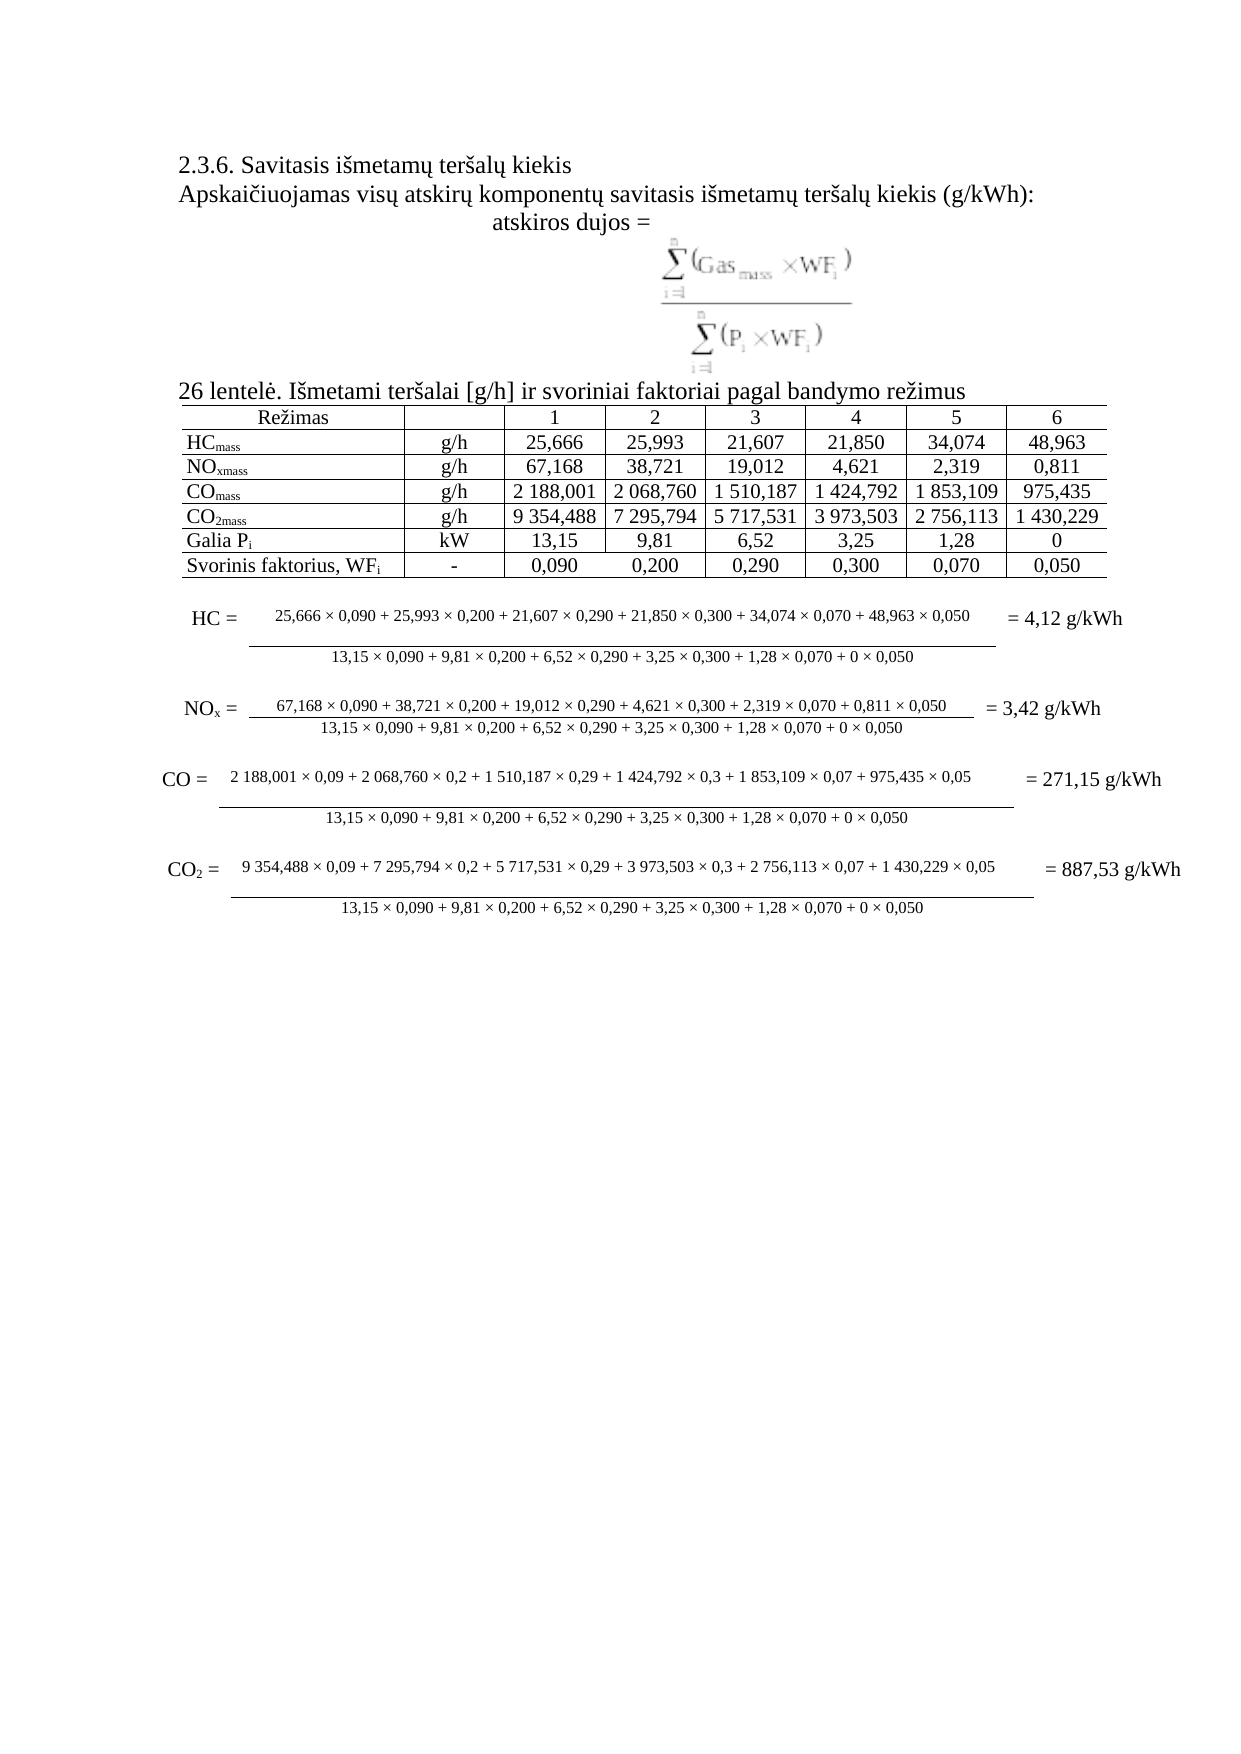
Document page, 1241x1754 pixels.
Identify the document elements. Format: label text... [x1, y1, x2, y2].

table_header 3 [706, 406, 805, 429]
table_cell 0,300 [806, 553, 906, 577]
table_cell 6,52 [706, 529, 805, 552]
table_header HC = [178, 606, 248, 667]
text atskiros dujos = [178, 207, 1169, 376]
text 26 lentelė. Išmetami teršalai [g/h] ir svoriniai faktoriai pagal bandymo režimus [178, 376, 1169, 405]
table_header = 887,53 g/kWh [1034, 857, 1194, 918]
table_cell 0,090 [505, 553, 605, 577]
table_cell Svorinis faktorius, WFi [182, 553, 404, 577]
table_cell g/h [405, 504, 504, 528]
table_header 9 354,488 × 0,09 + 7 295,794 × 0,2 + 5 717,531 × 0,29 + 3 973,503 × 0,3 + 2 756,113 × 0,07 + 1 430,229 × 0,05 [231, 857, 1033, 897]
table_cell g/h [405, 430, 504, 454]
table_cell 0 [1007, 529, 1107, 552]
table_header = 4,12 g/kWh [996, 606, 1149, 667]
table_cell 19,012 [706, 455, 805, 478]
table_header 6 [1007, 406, 1107, 429]
table_cell 2 068,760 [606, 480, 705, 503]
table_header [405, 406, 504, 429]
table_header 2 188,001 × 0,09 + 2 068,760 × 0,2 + 1 510,187 × 0,29 + 1 424,792 × 0,3 + 1 853,109 × 0,07 + 975,435 × 0,05 [219, 767, 1014, 807]
table_cell 34,074 [907, 430, 1006, 454]
table_cell 0,200 [605, 553, 705, 577]
table_cell 1,28 [907, 529, 1006, 552]
table_cell 13,15 [505, 529, 605, 552]
table_header Režimas [182, 406, 404, 429]
table_cell Galia Pi [182, 529, 404, 552]
table_cell 67,168 [505, 455, 605, 478]
table_header CO = [145, 767, 219, 828]
table_header NOx = [178, 696, 248, 738]
table_cell COmass [182, 480, 404, 503]
table_header 2 [606, 406, 705, 429]
table_cell 21,607 [706, 430, 805, 454]
table_cell 38,721 [606, 455, 705, 478]
table_cell 1 424,792 [806, 480, 906, 503]
table_cell 13,15 × 0,090 + 9,81 × 0,200 + 6,52 × 0,290 + 3,25 × 0,300 + 1,28 × 0,070 + 0 × 0,050 [249, 718, 974, 738]
table_cell 0,070 [907, 553, 1006, 577]
table_header 67,168 × 0,090 + 38,721 × 0,200 + 19,012 × 0,290 + 4,621 × 0,300 + 2,319 × 0,070 + 0,811 × 0,050 [249, 696, 974, 717]
table_cell 21,850 [806, 430, 906, 454]
table_cell 13,15 × 0,090 + 9,81 × 0,200 + 6,52 × 0,290 + 3,25 × 0,300 + 1,28 × 0,070 + 0 × 0,050 [249, 647, 996, 667]
table_cell 975,435 [1007, 480, 1107, 503]
table_cell 48,963 [1007, 430, 1107, 454]
text 2.3.6. Savitasis išmetamų teršalų kiekis [178, 150, 1169, 179]
table_cell NOxmass [182, 455, 404, 478]
table_cell 4,621 [806, 455, 906, 478]
table_header 25,666 × 0,090 + 25,993 × 0,200 + 21,607 × 0,290 + 21,850 × 0,300 + 34,074 × 0,070 + 48,963 × 0,050 [249, 606, 996, 646]
text Apskaičiuojamas visų atskirų komponentų savitasis išmetamų teršalų kiekis (g/kWh): [178, 179, 1169, 207]
table_cell 25,666 [505, 430, 605, 454]
table_cell 0,050 [1007, 553, 1107, 577]
table_cell 9 354,488 [505, 504, 605, 528]
table_header 5 [907, 406, 1006, 429]
table_cell 25,993 [606, 430, 705, 454]
table_cell 3 973,503 [806, 504, 906, 528]
table_cell 1 430,229 [1007, 504, 1107, 528]
table_cell 0,290 [706, 553, 805, 577]
table_cell 0,811 [1007, 455, 1107, 478]
table_cell 13,15 × 0,090 + 9,81 × 0,200 + 6,52 × 0,290 + 3,25 × 0,300 + 1,28 × 0,070 + 0 × 0,050 [231, 898, 1033, 918]
table_cell 2 756,113 [907, 504, 1006, 528]
table_cell g/h [405, 480, 504, 503]
table_cell 1 853,109 [907, 480, 1006, 503]
table_header = 271,15 g/kWh [1014, 767, 1183, 828]
table_cell 5 717,531 [706, 504, 805, 528]
table_cell - [405, 553, 504, 577]
table_header = 3,42 g/kWh [974, 696, 1125, 738]
table_cell kW [405, 529, 504, 552]
table_cell g/h [405, 455, 504, 478]
table_cell HCmass [182, 430, 404, 454]
table_header CO2 = [160, 857, 231, 918]
table_header 4 [806, 406, 906, 429]
table_cell 7 295,794 [606, 504, 705, 528]
table_header 1 [505, 406, 605, 429]
table_cell CO2mass [182, 504, 404, 528]
table_cell 1 510,187 [706, 480, 805, 503]
table_cell 2 188,001 [505, 480, 605, 503]
table_cell 2,319 [907, 455, 1006, 478]
table_cell 3,25 [806, 529, 906, 552]
table_cell 9,81 [606, 529, 705, 552]
table_cell 13,15 × 0,090 + 9,81 × 0,200 + 6,52 × 0,290 + 3,25 × 0,300 + 1,28 × 0,070 + 0 × 0,050 [219, 808, 1014, 828]
